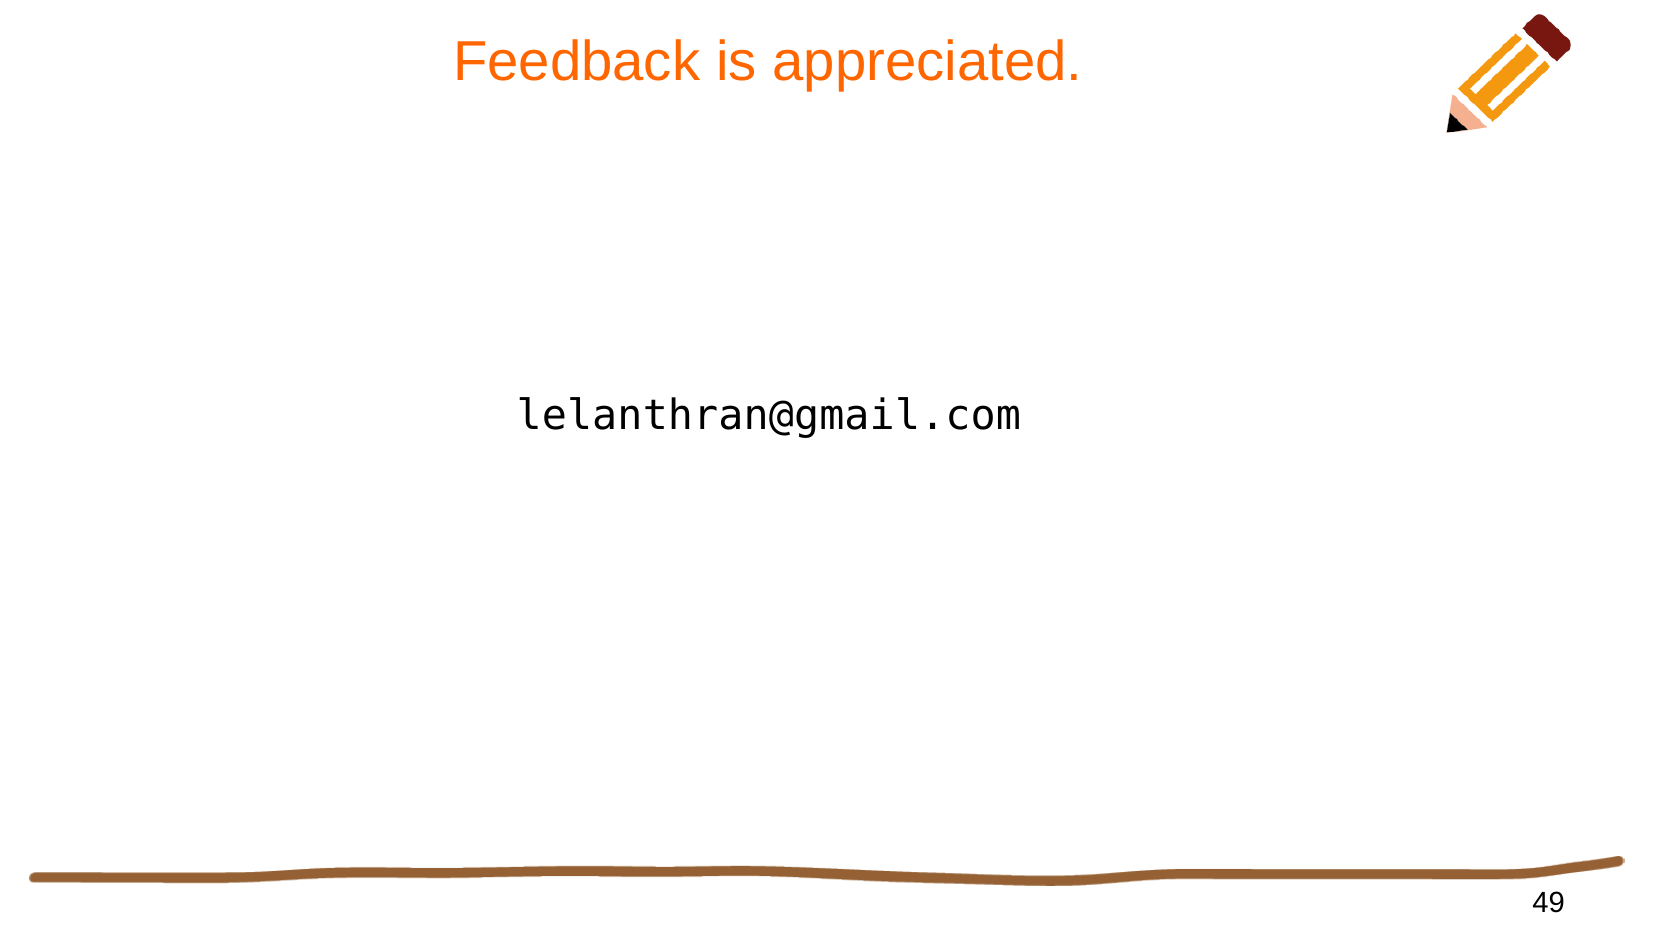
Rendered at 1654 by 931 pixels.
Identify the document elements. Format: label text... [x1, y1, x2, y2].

title Feedback is appreciated. [88, 29, 1447, 237]
picture [29, 856, 1625, 886]
text_box lelanthran@gmail.com [501, 383, 1037, 448]
picture [1446, 14, 1571, 133]
